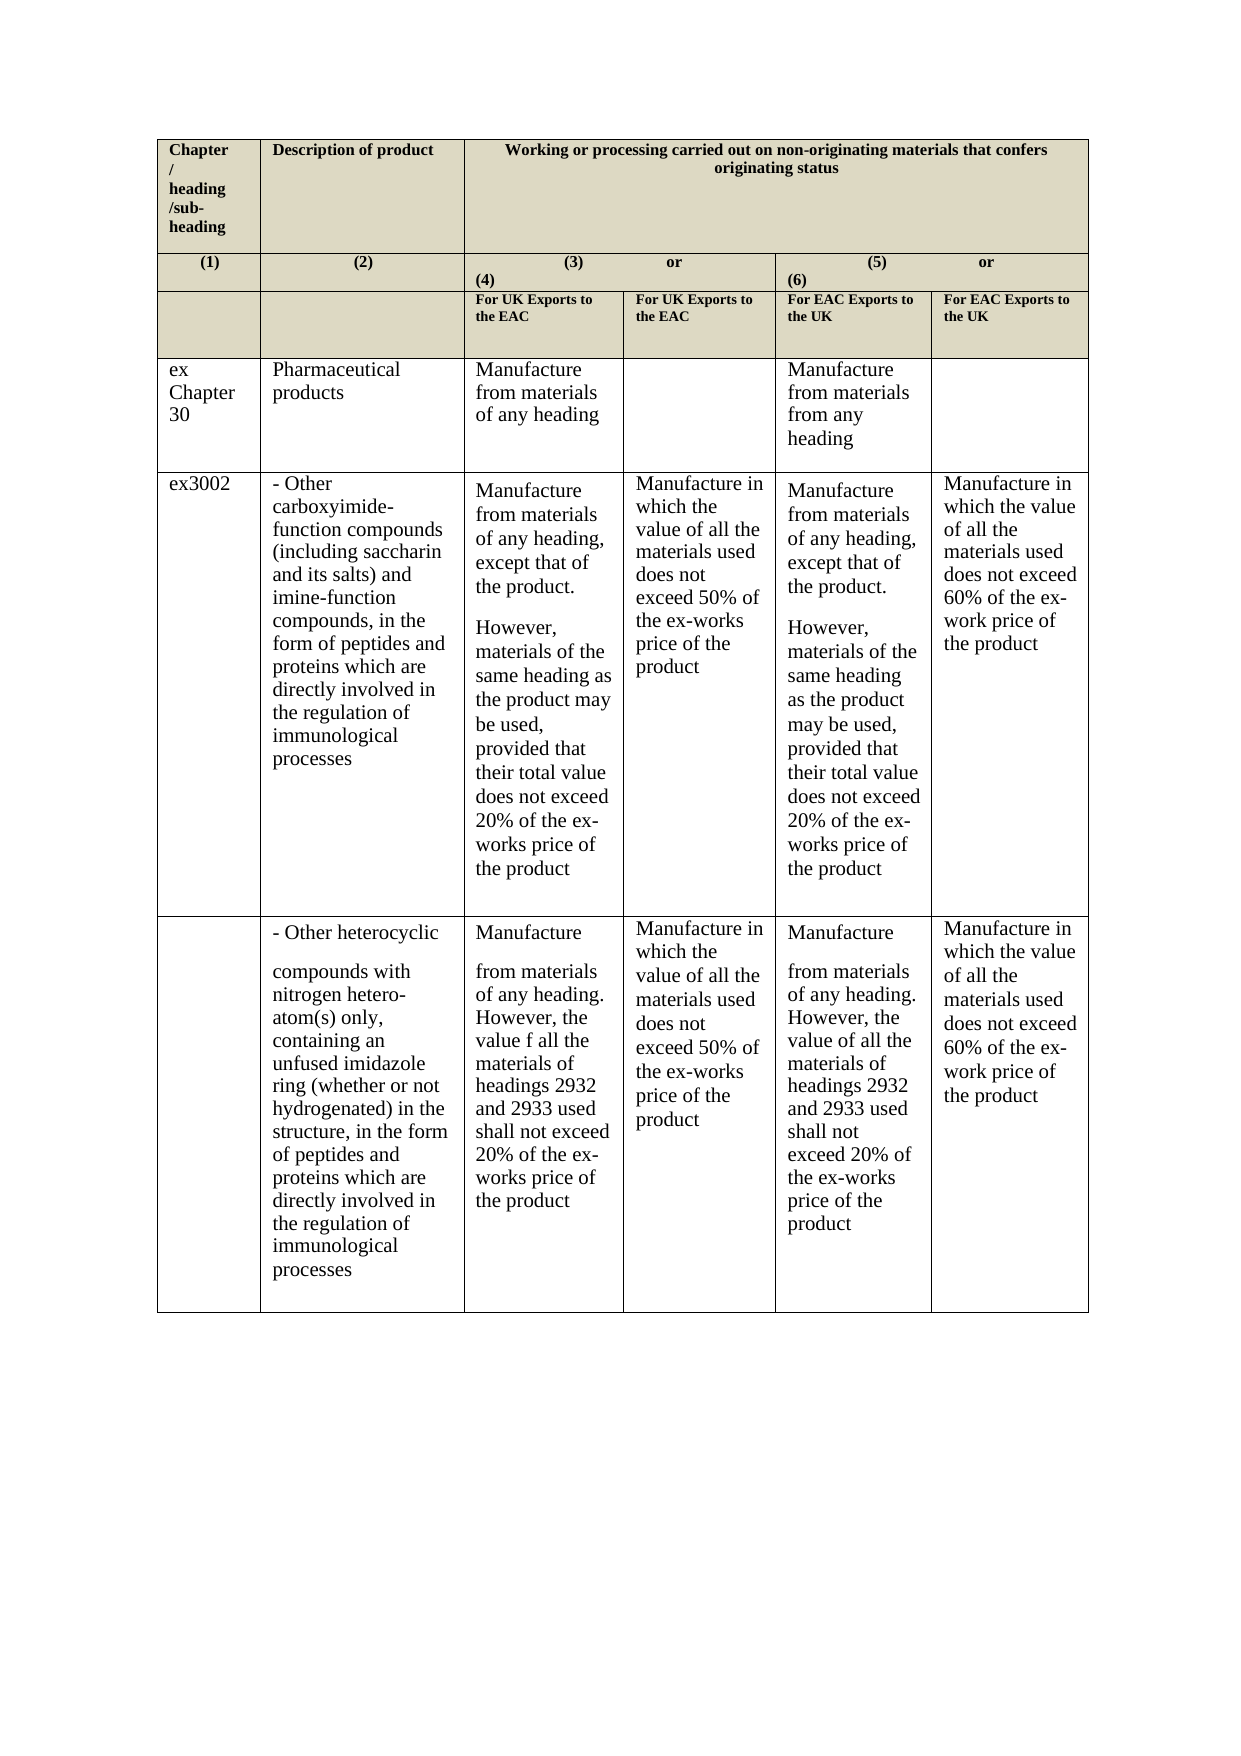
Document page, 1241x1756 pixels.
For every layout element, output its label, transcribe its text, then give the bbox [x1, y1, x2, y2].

table_cell [624, 679, 775, 701]
table_cell Manufacture [776, 917, 931, 961]
table_cell Manufacture [465, 917, 623, 961]
table_cell exceed 20% of [776, 1144, 931, 1167]
table_cell headings 2932 [776, 1075, 931, 1098]
table_cell [836, 272, 932, 291]
table_cell (including saccharin [261, 541, 464, 564]
table_cell 60% of the ex- [932, 587, 1088, 610]
table_cell materials used [932, 541, 1088, 564]
table_cell heading [776, 427, 931, 472]
table_cell However, the [776, 1006, 931, 1029]
table_cell [158, 917, 260, 1312]
table_cell headings 2932 [465, 1075, 623, 1098]
table_cell value f all the [465, 1029, 623, 1052]
table_cell of any heading. [776, 984, 931, 1006]
table_cell [932, 679, 1088, 701]
table_cell Manufacture [776, 359, 931, 381]
table_cell or [932, 254, 1088, 272]
table_cell [158, 679, 260, 701]
table_cell 30 [158, 404, 260, 427]
table_cell Manufacture [465, 359, 623, 381]
table_cell ex3002 [158, 473, 260, 495]
table_cell value of all the [776, 1029, 931, 1052]
table_cell exceed 50% of [624, 587, 775, 610]
table_cell [932, 724, 1088, 747]
table_cell [158, 747, 260, 916]
table_cell price of the [624, 633, 775, 656]
table_cell [465, 1235, 623, 1258]
table_cell from materials [776, 381, 931, 404]
table_cell [932, 656, 1088, 678]
table_cell [261, 404, 464, 427]
table_cell compounds with [261, 961, 464, 983]
table_cell and 2933 used [465, 1098, 623, 1121]
table_cell [932, 272, 1088, 291]
table_cell which the [624, 495, 775, 518]
table_cell imine-function [261, 587, 464, 610]
table_cell [158, 701, 260, 724]
table_cell atom(s) only, [261, 1006, 464, 1029]
table_cell immunological [261, 1235, 464, 1258]
table_cell [932, 359, 1088, 472]
table_cell [776, 254, 836, 272]
table_cell containing an [261, 1029, 464, 1052]
table_cell the regulation of [261, 701, 464, 724]
table_cell [158, 724, 260, 747]
table_cell processes [261, 1258, 464, 1312]
table_cell or [624, 254, 775, 272]
table_cell However, the [465, 1006, 623, 1029]
table_cell works price of [465, 1167, 623, 1189]
table_cell [465, 1258, 623, 1312]
table_cell Manufacture in which the value of all the materials used does not exceed 60% of the ex- work price of the product [932, 917, 1088, 1312]
table_cell from any [776, 404, 931, 427]
table_cell [529, 272, 624, 291]
table_cell [158, 587, 260, 610]
table_cell function compounds [261, 518, 464, 541]
table_cell [465, 254, 529, 272]
table_cell (2) [261, 254, 464, 272]
table_cell 20% of the ex- [465, 1144, 623, 1167]
table_cell does not [624, 564, 775, 587]
table_cell does not exceed [932, 564, 1088, 587]
table_cell directly involved in [261, 1190, 464, 1212]
table_cell (4) [465, 272, 529, 291]
table_cell [158, 564, 260, 587]
table_cell price of the [776, 1190, 931, 1212]
table_cell processes [261, 747, 464, 916]
table_cell [776, 1235, 931, 1258]
table_cell from materials [465, 381, 623, 404]
table_cell of any heading. [465, 984, 623, 1006]
table_cell form of peptides and [261, 633, 464, 656]
table_cell Manufacture in which the value of all the materials used does not exceed 50% of the ex-works price of the product [624, 917, 775, 1312]
table_cell proteins which are [261, 656, 464, 678]
table_cell [261, 292, 464, 358]
table_cell [932, 701, 1088, 724]
table_cell ring (whether or not [261, 1075, 464, 1098]
table_cell Manufacture from materials of any heading, except that of the product. However, materials of the same heading as the product may be used, provided that their total value does not exceed 20% of the ex- works price of the product [776, 473, 931, 916]
table_cell [158, 495, 260, 518]
table_cell proteins which are [261, 1167, 464, 1189]
table_cell product [776, 1213, 931, 1235]
table_cell Manufacture from materials of any heading, except that of the product. However, materials of the same heading as the product may be used, provided that their total value does not exceed 20% of the ex- works price of the product [465, 473, 623, 916]
table_cell product [624, 656, 775, 678]
table_cell the product [932, 633, 1088, 656]
table_cell [261, 272, 464, 291]
table_cell - Other [261, 473, 464, 495]
table_cell [158, 272, 260, 291]
table_cell materials used [624, 541, 775, 564]
table_cell (5) [836, 254, 932, 272]
table_cell products [261, 381, 464, 404]
table_cell [158, 518, 260, 541]
table_cell For EAC Exports to the UK [932, 292, 1088, 358]
table_cell [261, 427, 464, 472]
table_cell directly involved in [261, 679, 464, 701]
table_cell [158, 633, 260, 656]
table_cell [465, 1213, 623, 1235]
table_cell of any heading [465, 404, 623, 427]
table_cell [624, 272, 775, 291]
table_cell For UK Exports to the EAC [465, 292, 623, 358]
table_cell Chapter [158, 381, 260, 404]
table_cell work price of [932, 610, 1088, 633]
table_cell value of all the [624, 518, 775, 541]
table_cell structure, in the form [261, 1121, 464, 1144]
table_cell [158, 610, 260, 633]
table_cell from materials [465, 961, 623, 983]
table_cell - Other heterocyclic [261, 917, 464, 961]
table_cell compounds, in the [261, 610, 464, 633]
table_cell the product [465, 1190, 623, 1212]
table_cell materials of [776, 1052, 931, 1075]
table_cell the ex-works [776, 1167, 931, 1189]
table_cell Pharmaceutical [261, 359, 464, 381]
table_cell [465, 427, 623, 472]
table_cell carboxyimide- [261, 495, 464, 518]
table_cell which the value [932, 495, 1088, 518]
table_cell of peptides and [261, 1144, 464, 1167]
table_cell [624, 747, 775, 916]
table_cell of all the [932, 518, 1088, 541]
table_cell Manufacture in [624, 473, 775, 495]
table_cell For UK Exports to the EAC [624, 292, 775, 358]
table_header Working or processing carried out on non-originating materials that confers originating status [465, 140, 1088, 253]
table_cell the regulation of [261, 1213, 464, 1235]
table_cell the ex-works [624, 610, 775, 633]
table_cell shall not exceed [465, 1121, 623, 1144]
table_cell Manufacture in [932, 473, 1088, 495]
table_cell [158, 656, 260, 678]
table_cell materials of [465, 1052, 623, 1075]
table_cell nitrogen hetero- [261, 984, 464, 1006]
table_cell [158, 292, 260, 358]
table_cell [776, 1258, 931, 1312]
table_cell [624, 724, 775, 747]
table_header Description of product [261, 140, 464, 253]
table_header Chapter/heading/sub-heading [158, 140, 260, 253]
table_cell and its salts) and [261, 564, 464, 587]
table_cell [158, 541, 260, 564]
table_cell For EAC Exports to the UK [776, 292, 931, 358]
table_cell [624, 359, 775, 472]
table_cell shall not [776, 1121, 931, 1144]
table_cell immunological [261, 724, 464, 747]
table_cell [158, 427, 260, 472]
table_cell (6) [776, 272, 836, 291]
table_cell ex [158, 359, 260, 381]
table_cell [932, 747, 1088, 916]
table_cell from materials [776, 961, 931, 983]
table_cell [624, 701, 775, 724]
table_cell unfused imidazole [261, 1052, 464, 1075]
table_cell (3) [529, 254, 624, 272]
table_cell and 2933 used [776, 1098, 931, 1121]
table_cell hydrogenated) in the [261, 1098, 464, 1121]
table_cell (1) [158, 254, 260, 272]
